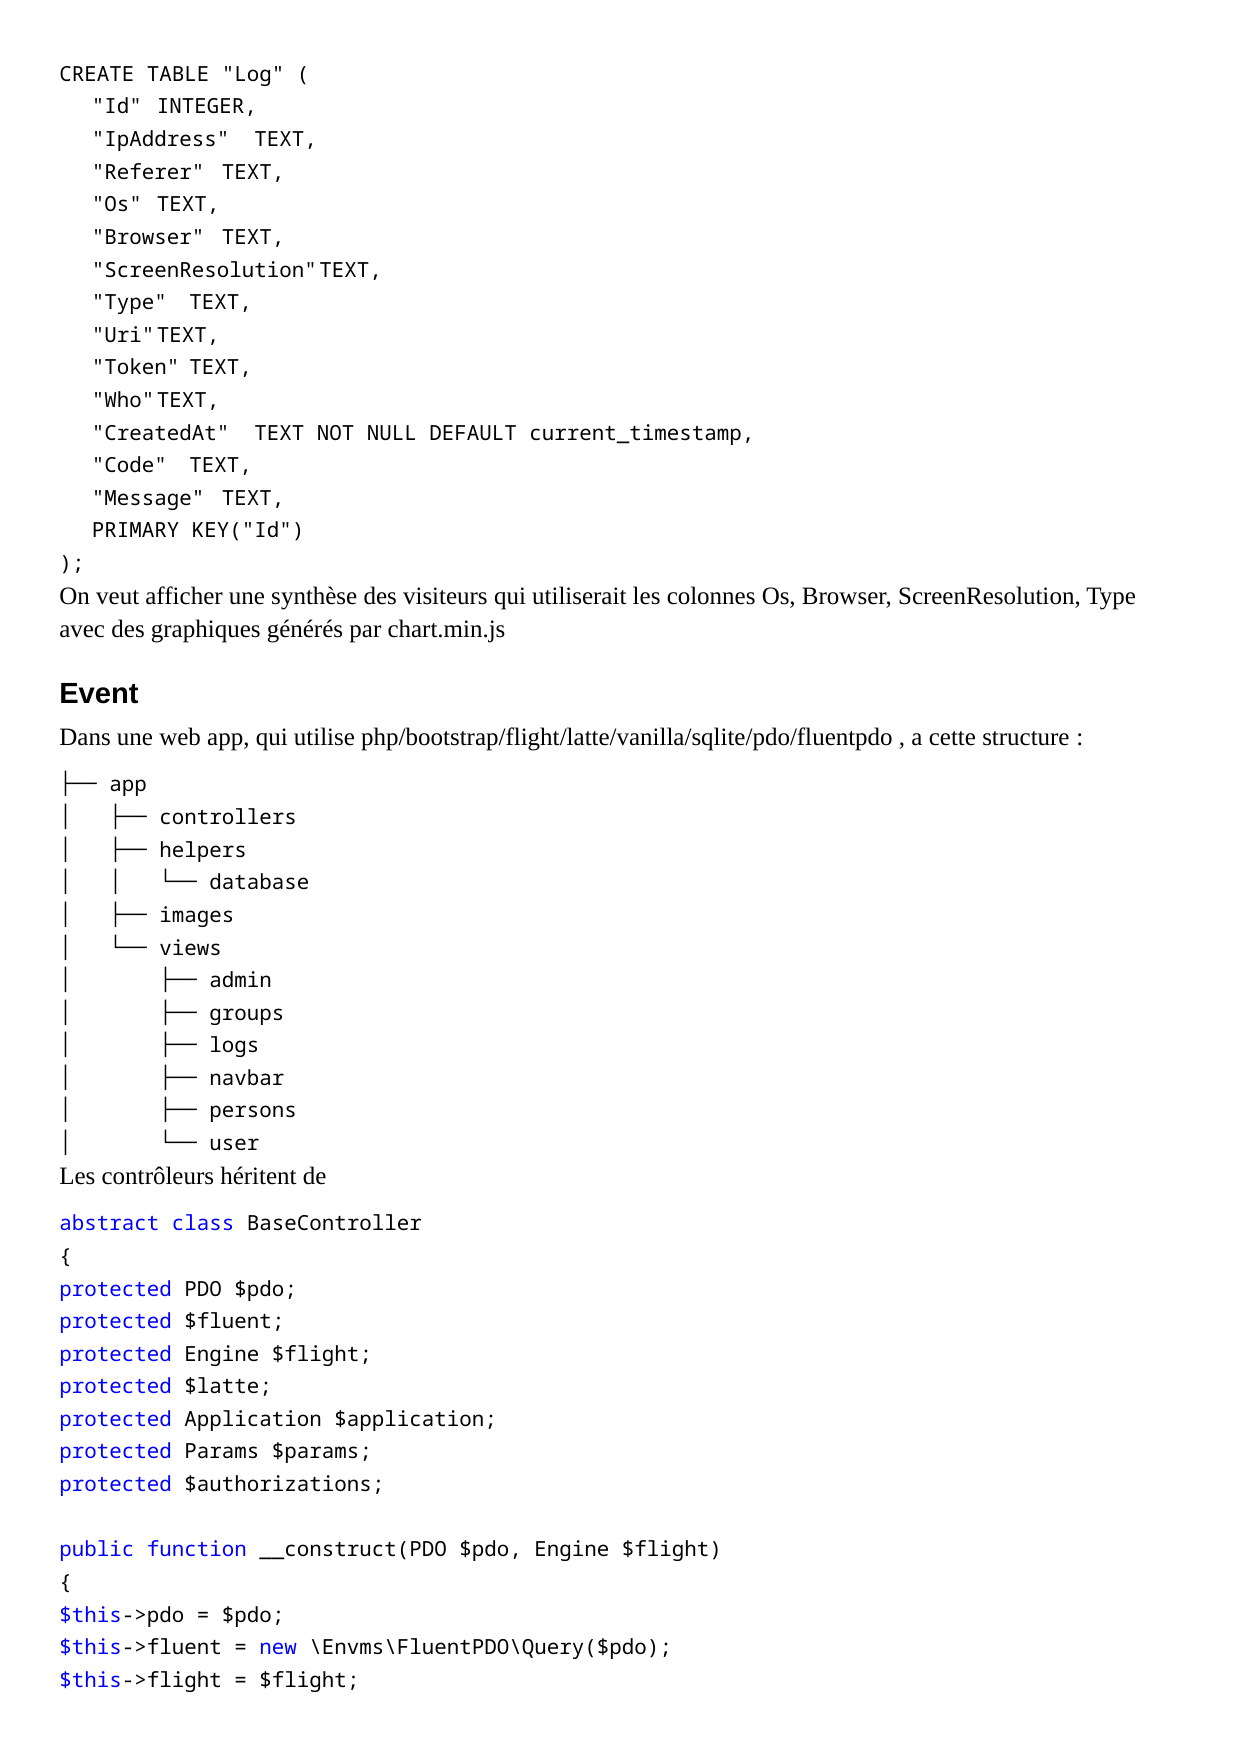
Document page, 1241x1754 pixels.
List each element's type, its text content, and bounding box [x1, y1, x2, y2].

text │ ├── navbar [59, 1063, 1181, 1091]
text { [59, 1241, 1181, 1269]
text │ │ └── database [59, 867, 1181, 896]
text On veut afficher une synthèse des visiteurs qui utiliserait les colonnes Os, Browser, ScreenResolution, Type avec des graphiques générés par chart.min.js [59, 581, 1181, 642]
text │ ├── persons [59, 1096, 1181, 1124]
text protected Application $application; [59, 1404, 1181, 1432]
text $this->flight = $flight; [59, 1665, 1181, 1693]
text PRIMARY KEY("Id") [59, 516, 1181, 544]
text │ └── views [59, 933, 1181, 961]
text Dans une web app, qui utilise php/bootstrap/flight/latte/vanilla/sqlite/pdo/fluentpdo , a cette structure : [59, 722, 1181, 751]
text $this->fluent = new \Envms\FluentPDO\Query($pdo); [59, 1632, 1181, 1661]
text "Browser" TEXT, [59, 222, 1181, 251]
text "Who" TEXT, [59, 385, 1181, 413]
text $this->pdo = $pdo; [59, 1600, 1181, 1628]
text protected Params $params; [59, 1437, 1181, 1465]
text "ScreenResolution" TEXT, [59, 255, 1181, 283]
text "Token" TEXT, [59, 352, 1181, 381]
text "Code" TEXT, [59, 450, 1181, 479]
text "Referer" TEXT, [59, 157, 1181, 185]
text protected $latte; [59, 1371, 1181, 1400]
text │ └── user [59, 1128, 1181, 1157]
text │ ├── groups [59, 998, 1181, 1026]
text "Uri" TEXT, [59, 320, 1181, 348]
text "IpAddress" TEXT, [59, 124, 1181, 153]
text "Id" INTEGER, [59, 92, 1181, 120]
subtitle Event [59, 676, 1181, 709]
text ); [59, 548, 1181, 577]
text "Os" TEXT, [59, 189, 1181, 218]
text protected $fluent; [59, 1306, 1181, 1335]
text ├── app [59, 769, 1181, 798]
text abstract class BaseController [59, 1208, 1181, 1237]
text │ ├── logs [59, 1030, 1181, 1059]
text CREATE TABLE "Log" ( [59, 59, 1181, 87]
text "Type" TEXT, [59, 287, 1181, 316]
text │ ├── images [59, 900, 1181, 928]
text │ ├── helpers [59, 835, 1181, 863]
text │ ├── controllers [59, 802, 1181, 831]
text protected $authorizations; [59, 1469, 1181, 1498]
text public function __construct(PDO $pdo, Engine $flight) [59, 1534, 1181, 1563]
text "Message" TEXT, [59, 483, 1181, 511]
text │ ├── admin [59, 965, 1181, 994]
text protected Engine $flight; [59, 1339, 1181, 1367]
text protected PDO $pdo; [59, 1274, 1181, 1302]
text Les contrôleurs héritent de [59, 1161, 1181, 1189]
text "CreatedAt" TEXT NOT NULL DEFAULT current_timestamp, [59, 418, 1181, 446]
text { [59, 1567, 1181, 1596]
